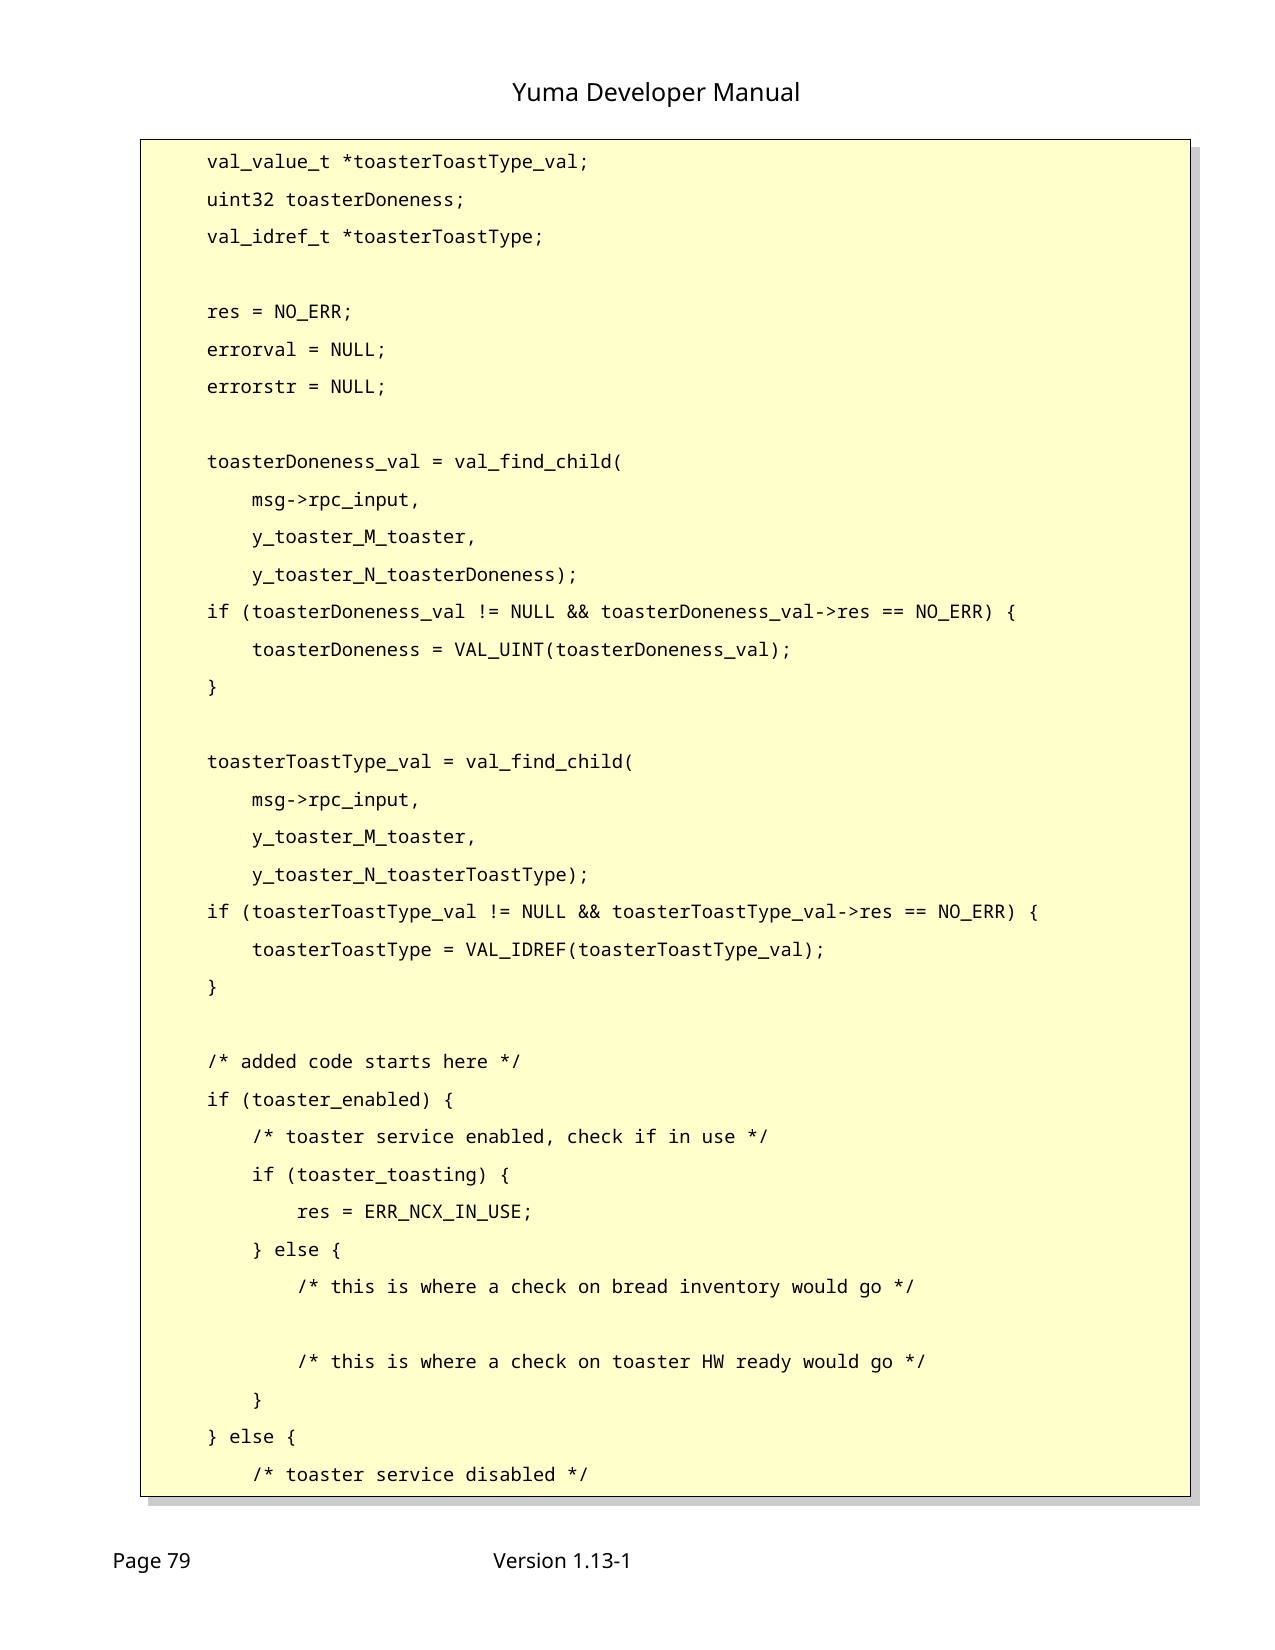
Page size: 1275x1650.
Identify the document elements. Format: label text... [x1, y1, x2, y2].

text y_toaster_M_toaster, [141, 513, 1190, 549]
text } [141, 663, 1190, 699]
text } [141, 1376, 1190, 1412]
text } else { [141, 1226, 1190, 1262]
text errorstr = NULL; [141, 363, 1190, 399]
text msg->rpc_input, [141, 476, 1190, 512]
text if (toaster_toasting) { [141, 1151, 1190, 1187]
text } else { [141, 1413, 1190, 1449]
text msg->rpc_input, [141, 776, 1190, 812]
text y_toaster_N_toasterDoneness); [141, 551, 1190, 587]
text if (toasterToastType_val != NULL && toasterToastType_val->res == NO_ERR) { [141, 888, 1190, 924]
text res = ERR_NCX_IN_USE; [141, 1188, 1190, 1224]
text } [141, 963, 1190, 999]
text toasterDoneness_val = val_find_child( [141, 438, 1190, 474]
text /* toaster service enabled, check if in use */ [141, 1113, 1190, 1149]
text /* added code starts here */ [141, 1038, 1190, 1074]
text if (toaster_enabled) { [141, 1076, 1190, 1112]
text val_idref_t *toasterToastType; [141, 213, 1190, 249]
text toasterDoneness = VAL_UINT(toasterDoneness_val); [141, 626, 1190, 662]
text if (toasterDoneness_val != NULL && toasterDoneness_val->res == NO_ERR) { [141, 588, 1190, 624]
text uint32 toasterDoneness; [141, 176, 1190, 212]
text val_value_t *toasterToastType_val; [141, 140, 1190, 174]
text /* this is where a check on bread inventory would go */ [141, 1263, 1190, 1299]
text errorval = NULL; [141, 326, 1190, 362]
text /* this is where a check on toaster HW ready would go */ [141, 1338, 1190, 1374]
text y_toaster_N_toasterToastType); [141, 851, 1190, 887]
text res = NO_ERR; [141, 288, 1190, 324]
text y_toaster_M_toaster, [141, 813, 1190, 849]
text toasterToastType_val = val_find_child( [141, 738, 1190, 774]
text /* toaster service disabled */ [141, 1451, 1190, 1496]
text toasterToastType = VAL_IDREF(toasterToastType_val); [141, 926, 1190, 962]
